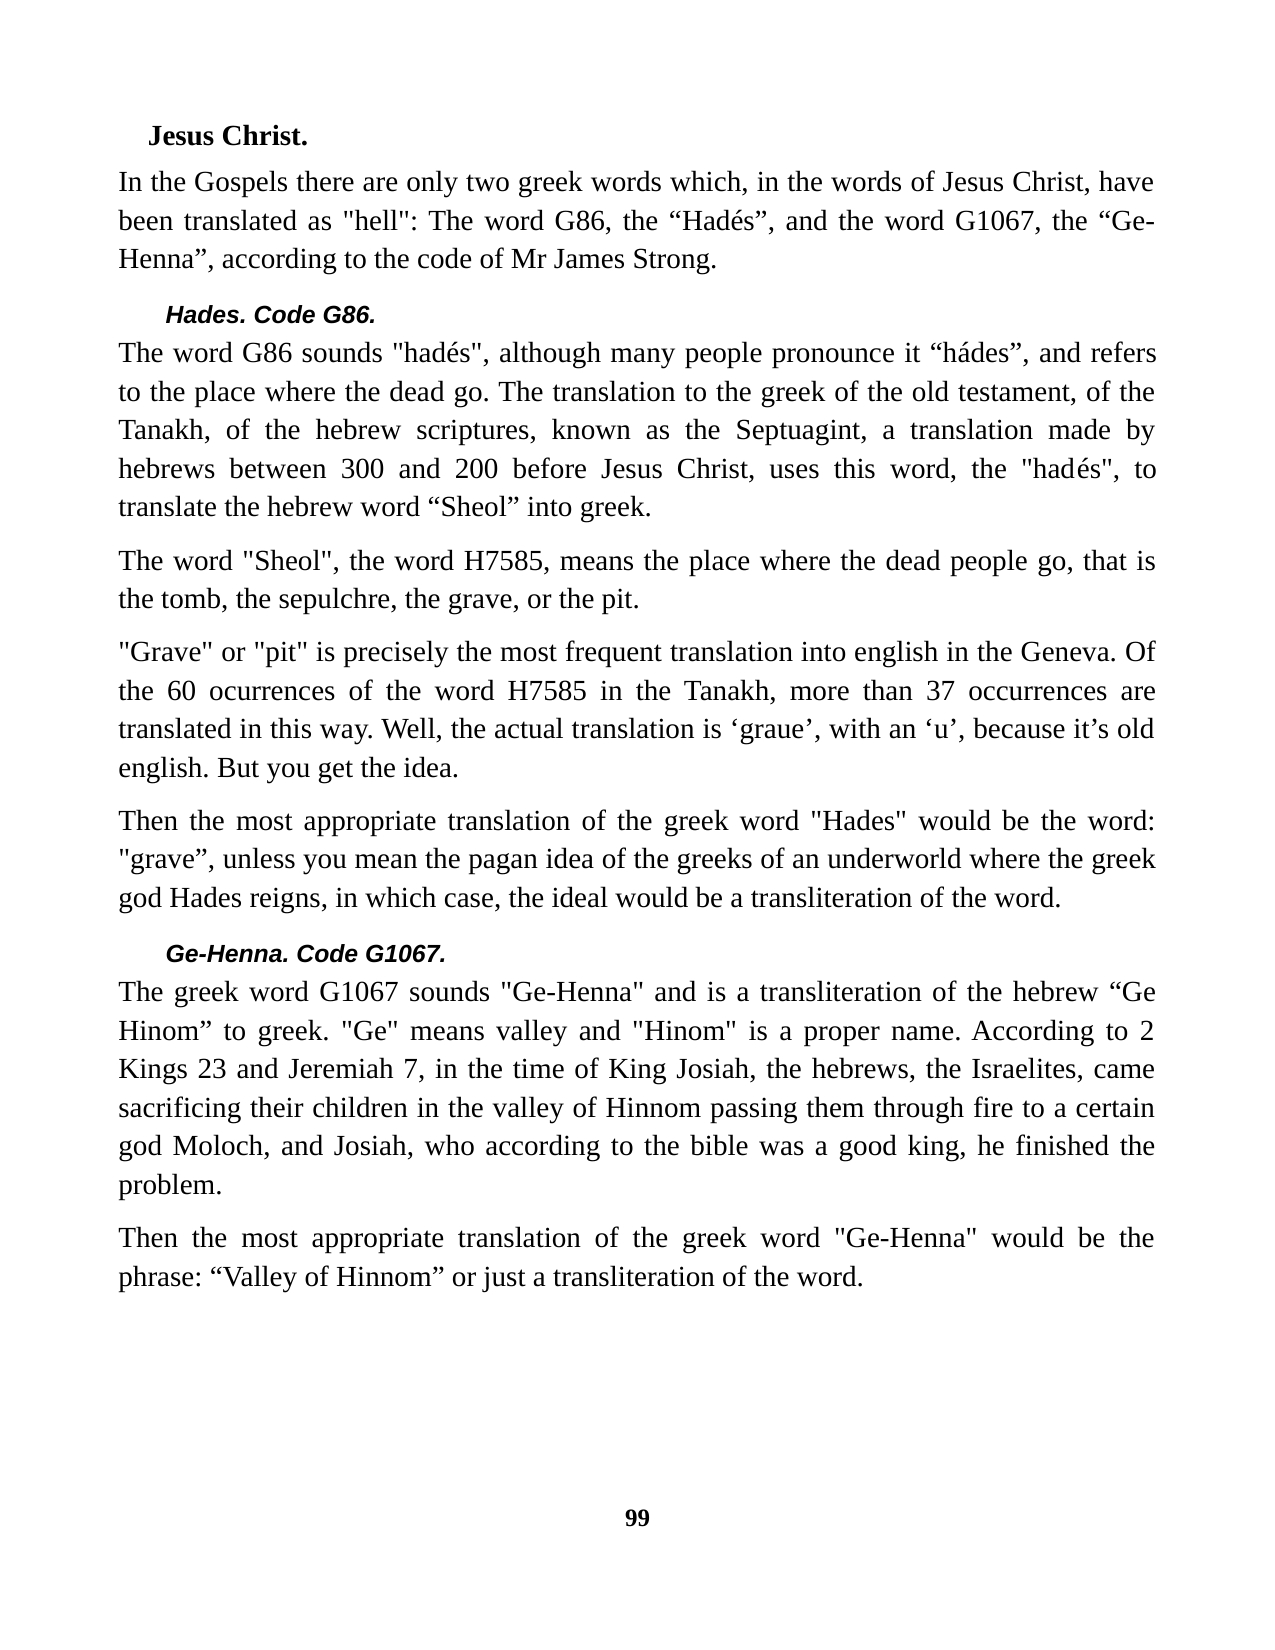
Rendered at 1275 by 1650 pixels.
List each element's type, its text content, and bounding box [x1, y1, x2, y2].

subtitle Ge-Henna. Code G1067. [165, 939, 1157, 968]
text The word G86 sounds "hadés", although many people pronounce it “hádes”, and refers to the place where the dead go. The translation to the greek of the old testament, of the Tanakh, of the hebrew scriptures, known as the Septuagint, a translation made by hebrews between 300 and 200 before Jesus Christ, uses this word, the "hadés", to translate the hebrew word “Sheol” into greek. [118, 335, 1157, 523]
subtitle Jesus Christ. [148, 118, 1157, 152]
text The word "Sheol", the word H7585, means the place where the dead people go, that is the tomb, the sepulchre, the grave, or the pit. [118, 543, 1157, 615]
text Then the most appropriate translation of the greek word "Ge-Henna" would be the phrase: “Valley of Hinnom” or just a transliteration of the word. [118, 1220, 1157, 1292]
text The greek word G1067 sounds "Ge-Henna" and is a transliteration of the hebrew “Ge Hinom” to greek. "Ge" means valley and "Hinom" is a proper name. According to 2 Kings 23 and Jeremiah 7, in the time of King Josiah, the hebrews, the Israelites, came sacrificing their children in the valley of Hinnom passing them through fire to a certain god Moloch, and Josiah, who according to the bible was a good king, he finished the problem. [118, 974, 1157, 1201]
text In the Gospels there are only two greek words which, in the words of Jesus Christ, have been translated as "hell": The word G86, the “Hadés”, and the word G1067, the “Ge-Henna”, according to the code of Mr James Strong. [118, 164, 1157, 275]
subtitle Hades. Code G86. [165, 301, 1157, 329]
text Then the most appropriate translation of the greek word "Hades" would be the word: "grave”, unless you mean the pagan idea of the greeks of an underworld where the greek god Hades reigns, in which case, the ideal would be a transliteration of the word. [118, 803, 1157, 914]
text "Grave" or "pit" is precisely the most frequent translation into english in the Geneva. Of the 60 ocurrences of the word H7585 in the Tanakh, more than 37 occurrences are translated in this way. Well, the actual translation is ‘graue’, with an ‘u’, because it’s old english. But you get the idea. [118, 634, 1157, 783]
